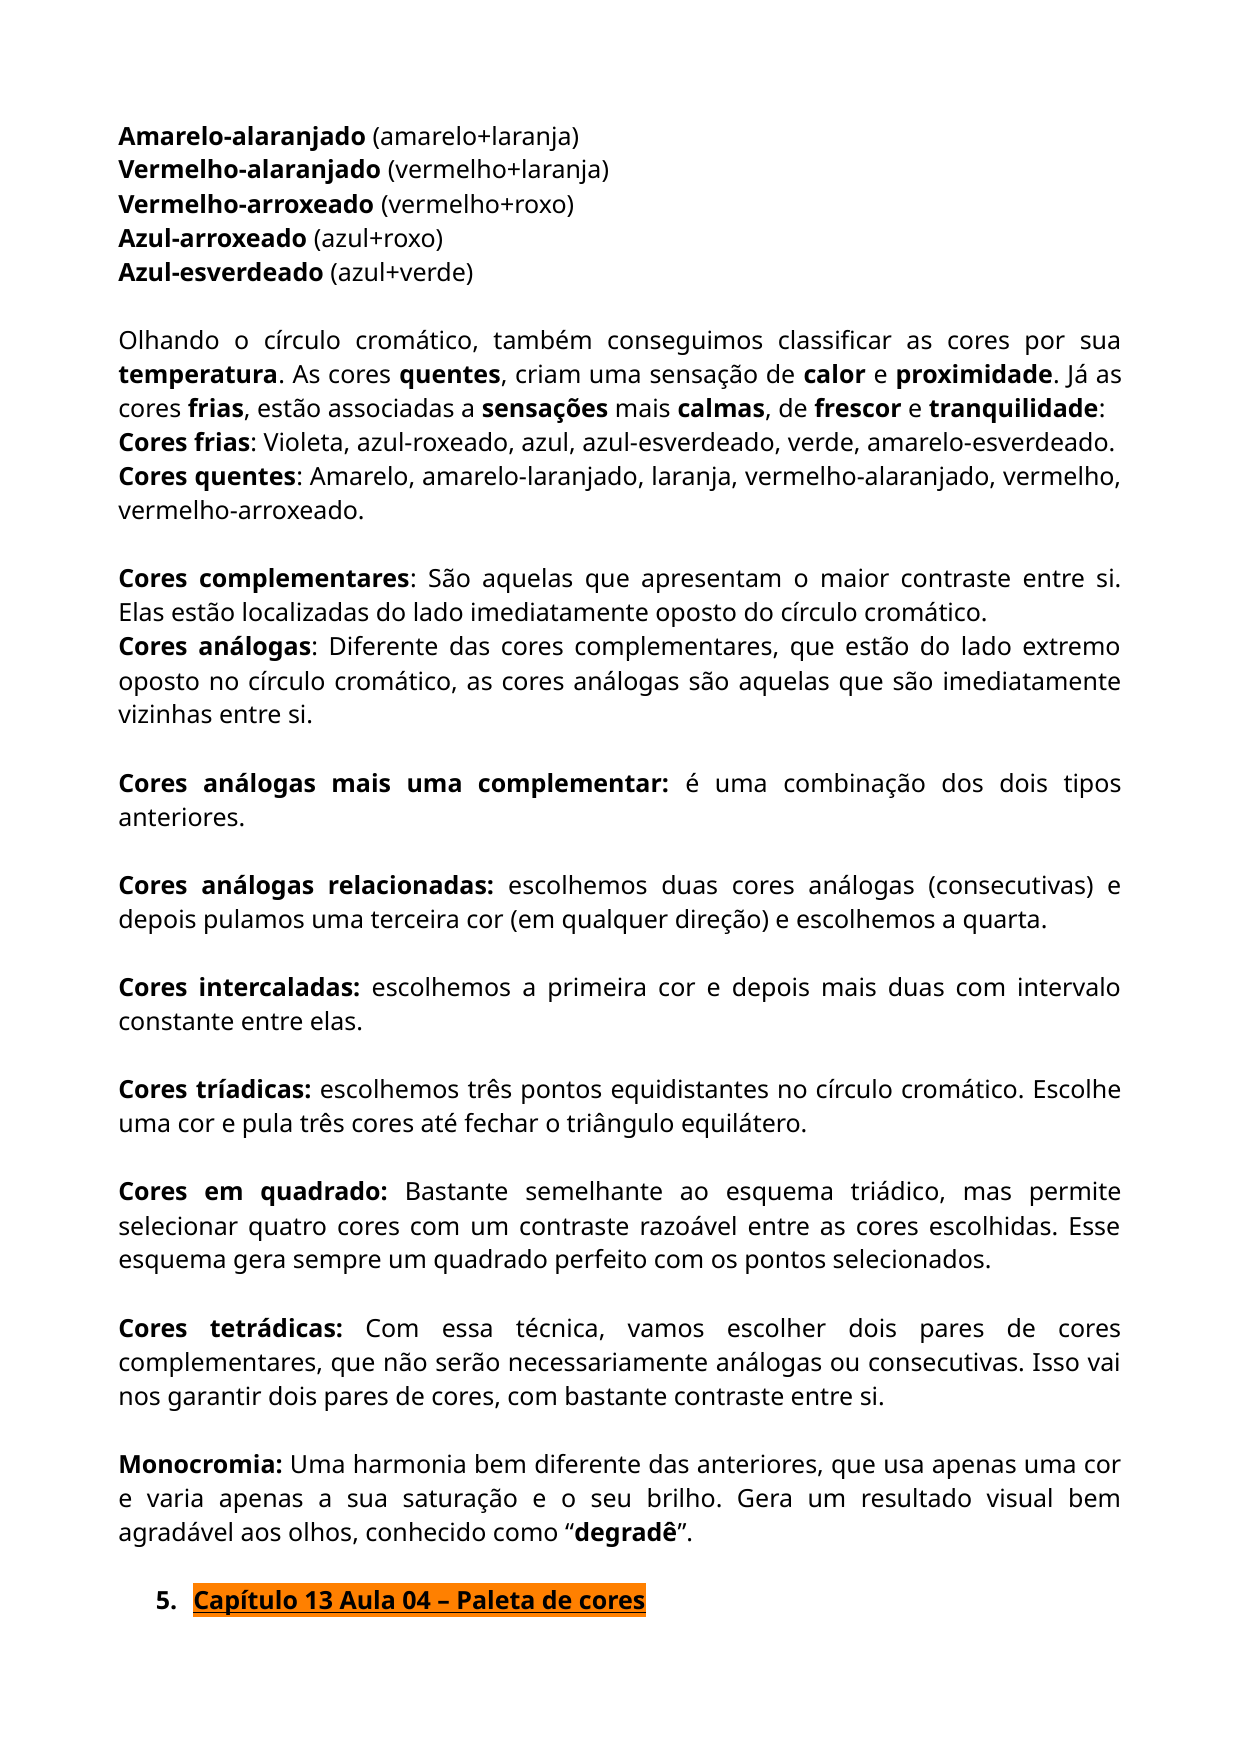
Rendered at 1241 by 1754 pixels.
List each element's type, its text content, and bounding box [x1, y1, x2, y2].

text Azul-arroxeado (azul+roxo) [118, 220, 1122, 254]
text Vermelho-alaranjado (vermelho+laranja) [118, 152, 1122, 186]
text Cores análogas mais uma complementar: é uma combinação dos dois tipos anteriores. [118, 765, 1122, 833]
text Cores tríadicas: escolhemos três pontos equidistantes no círculo cromático. Escolhe uma cor e pula três cores até fechar o triângulo equilátero. [118, 1072, 1122, 1140]
text Cores análogas: Diferente das cores complementares, que estão do lado extremo oposto no círculo cromático, as cores análogas são aquelas que são imediatamente vizinhas entre si. [118, 629, 1122, 731]
text Olhando o círculo cromático, também conseguimos classificar as cores por sua temperatura. As cores quentes, criam uma sensação de calor e proximidade. Já as cores frias, estão associadas a sensações mais calmas, de frescor e tranquilidade: [118, 322, 1122, 425]
text Cores análogas relacionadas: escolhemos duas cores análogas (consecutivas) e depois pulamos uma terceira cor (em qualquer direção) e escolhemos a quarta. [118, 867, 1122, 936]
text Cores quentes: Amarelo, amarelo-laranjado, laranja, vermelho-alaranjado, vermelho, vermelho-arroxeado. [118, 459, 1122, 527]
text Vermelho-arroxeado (vermelho+roxo) [118, 186, 1122, 220]
text Monocromia: Uma harmonia bem diferente das anteriores, que usa apenas uma cor e varia apenas a sua saturação e o seu brilho. Gera um resultado visual bem agradável aos olhos, conhecido como “degradê”. [118, 1447, 1122, 1549]
text Cores tetrádicas: Com essa técnica, vamos escolher dois pares de cores complementares, que não serão necessariamente análogas ou consecutivas. Isso vai nos garantir dois pares de cores, com bastante contraste entre si. [118, 1310, 1122, 1412]
text Cores complementares: São aquelas que apresentam o maior contraste entre si. Elas estão localizadas do lado imediatamente oposto do círculo cromático. [118, 561, 1122, 629]
text Amarelo-alaranjado (amarelo+laranja) [118, 118, 1122, 152]
text Cores intercaladas: escolhemos a primeira cor e depois mais duas com intervalo constante entre elas. [118, 970, 1122, 1038]
text Cores em quadrado: Bastante semelhante ao esquema triádico, mas permite selecionar quatro cores com um contraste razoável entre as cores escolhidas. Esse esquema gera sempre um quadrado perfeito com os pontos selecionados. [118, 1174, 1122, 1276]
list Capítulo 13 Aula 04 – Paleta de cores [156, 1583, 1122, 1617]
text Azul-esverdeado (azul+verde) [118, 254, 1122, 288]
text Cores frias: Violeta, azul-roxeado, azul, azul-esverdeado, verde, amarelo-esverdeado. [118, 425, 1122, 459]
